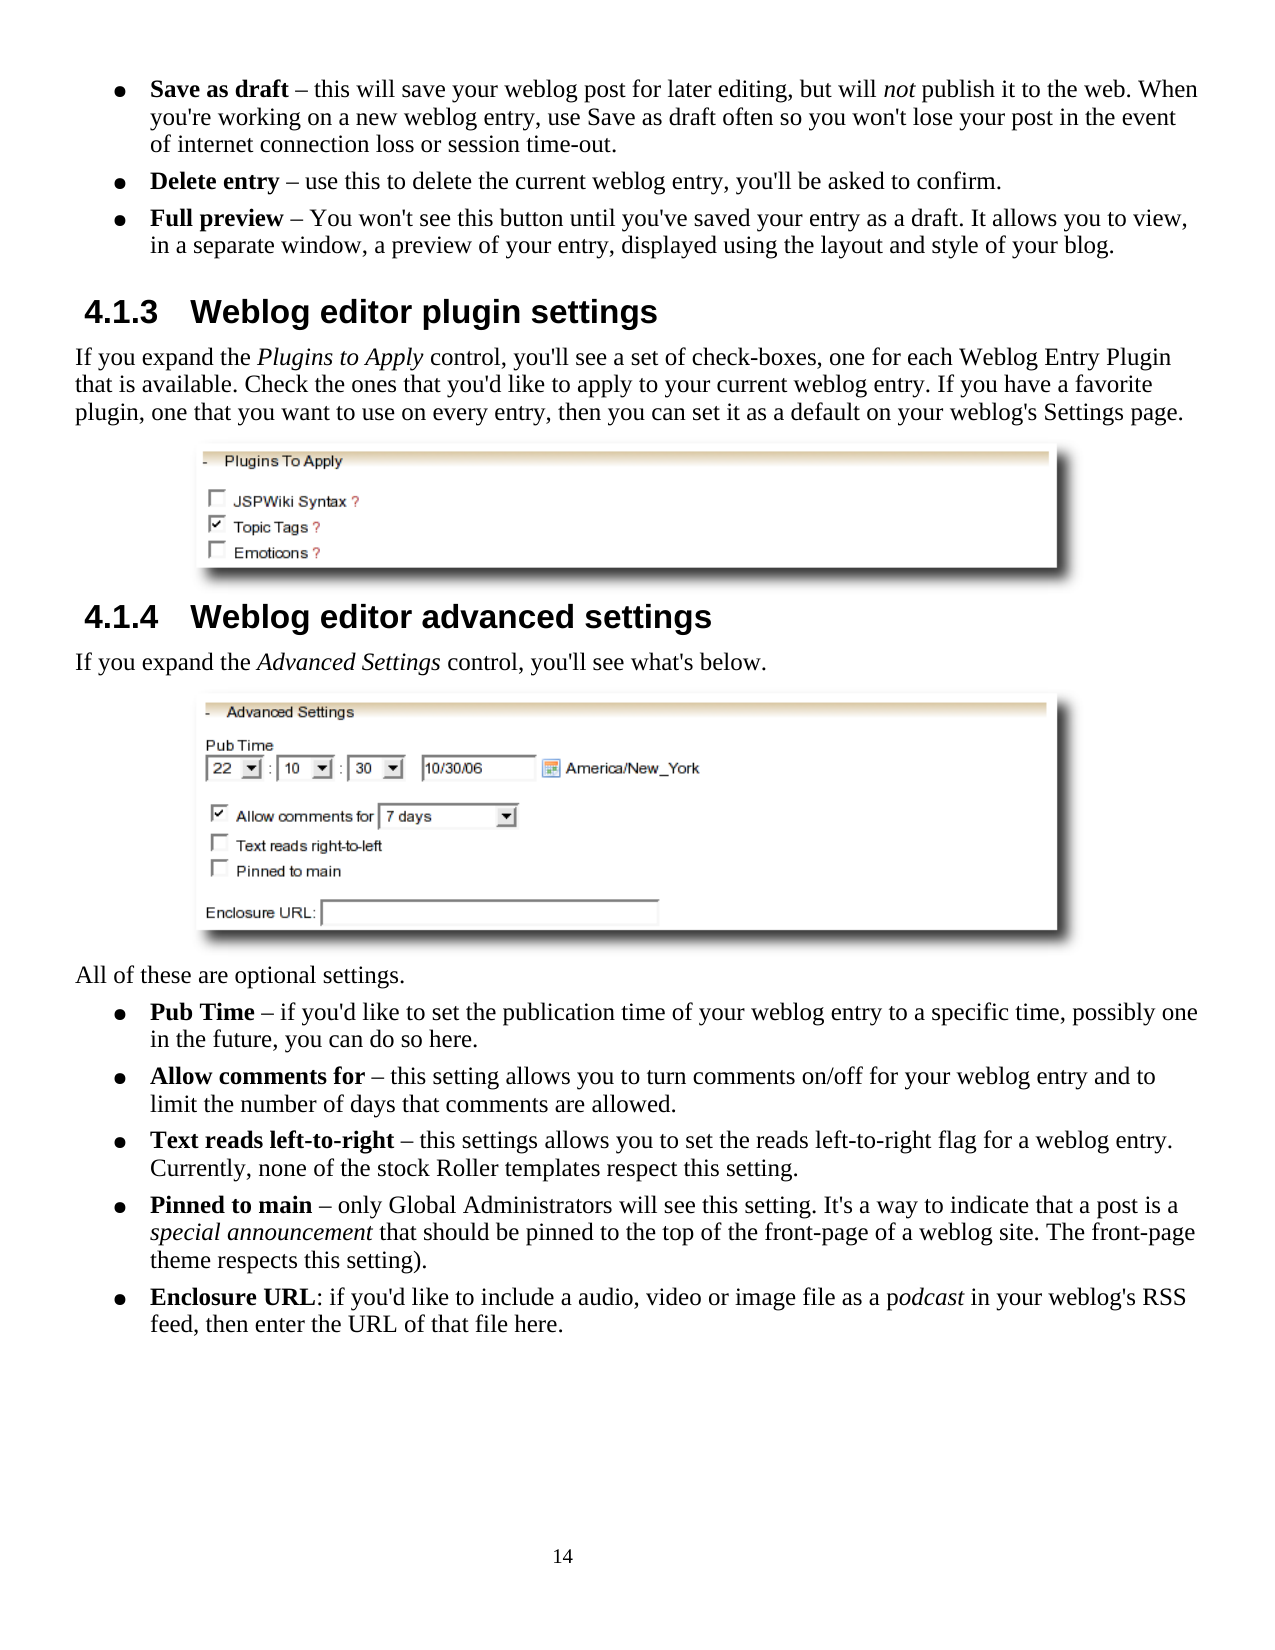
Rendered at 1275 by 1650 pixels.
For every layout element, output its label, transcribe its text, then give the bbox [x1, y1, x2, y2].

subtitle Weblog editor plugin settings [75, 293, 1200, 330]
list Save as draft – this will save your weblog post for later editing, but will not publish it to the web. When you're working on a new weblog entry, use Save as draft often so you won't lose your post in the event of internet connection loss or session time-out. [112, 75, 1200, 158]
list Allow comments for – this setting allows you to turn comments on/off for your weblog entry and to limit the number of days that comments are allowed. [112, 1062, 1200, 1117]
picture [187, 435, 1088, 599]
list Pub Time – if you'd like to set the publication time of your weblog entry to a specific time, possibly one in the future, you can do so here. [112, 998, 1200, 1053]
list Text reads left-to-right – this settings allows you to set the reads left-to-right flag for a weblog entry. Currently, none of the stock Roller templates respect this setting. [112, 1126, 1200, 1182]
text If you expand the Plugins to Apply control, you'll see a set of check-boxes, one for each Weblog Entry Plugin that is available. Check the ones that you'd like to apply to your current weblog entry. If you have a favorite plugin, one that you want to use on every entry, then you can set it as a default on your weblog's Settings page. [75, 343, 1200, 426]
list Delete entry – use this to delete the current weblog entry, you'll be asked to confirm. [112, 167, 1200, 195]
subtitle Weblog editor advanced settings [75, 599, 1200, 636]
text If you expand the Advanced Settings control, you'll see what's below. [75, 648, 1200, 676]
text All of these are optional settings. [75, 961, 1200, 989]
list Pinned to main – only Global Administrators will see this setting. It's a way to indicate that a post is a special announcement that should be pinned to the top of the front-page of a weblog site. The front-page theme respects this setting). [112, 1191, 1200, 1274]
picture [187, 685, 1088, 961]
list Full preview – You won't see this button until you've saved your entry as a draft. It allows you to view, in a separate window, a preview of your entry, displayed using the layout and style of your blog. [112, 204, 1200, 259]
list Enclosure URL: if you'd like to include a audio, video or image file as a podcast in your weblog's RSS feed, then enter the URL of that file here. [112, 1283, 1200, 1338]
